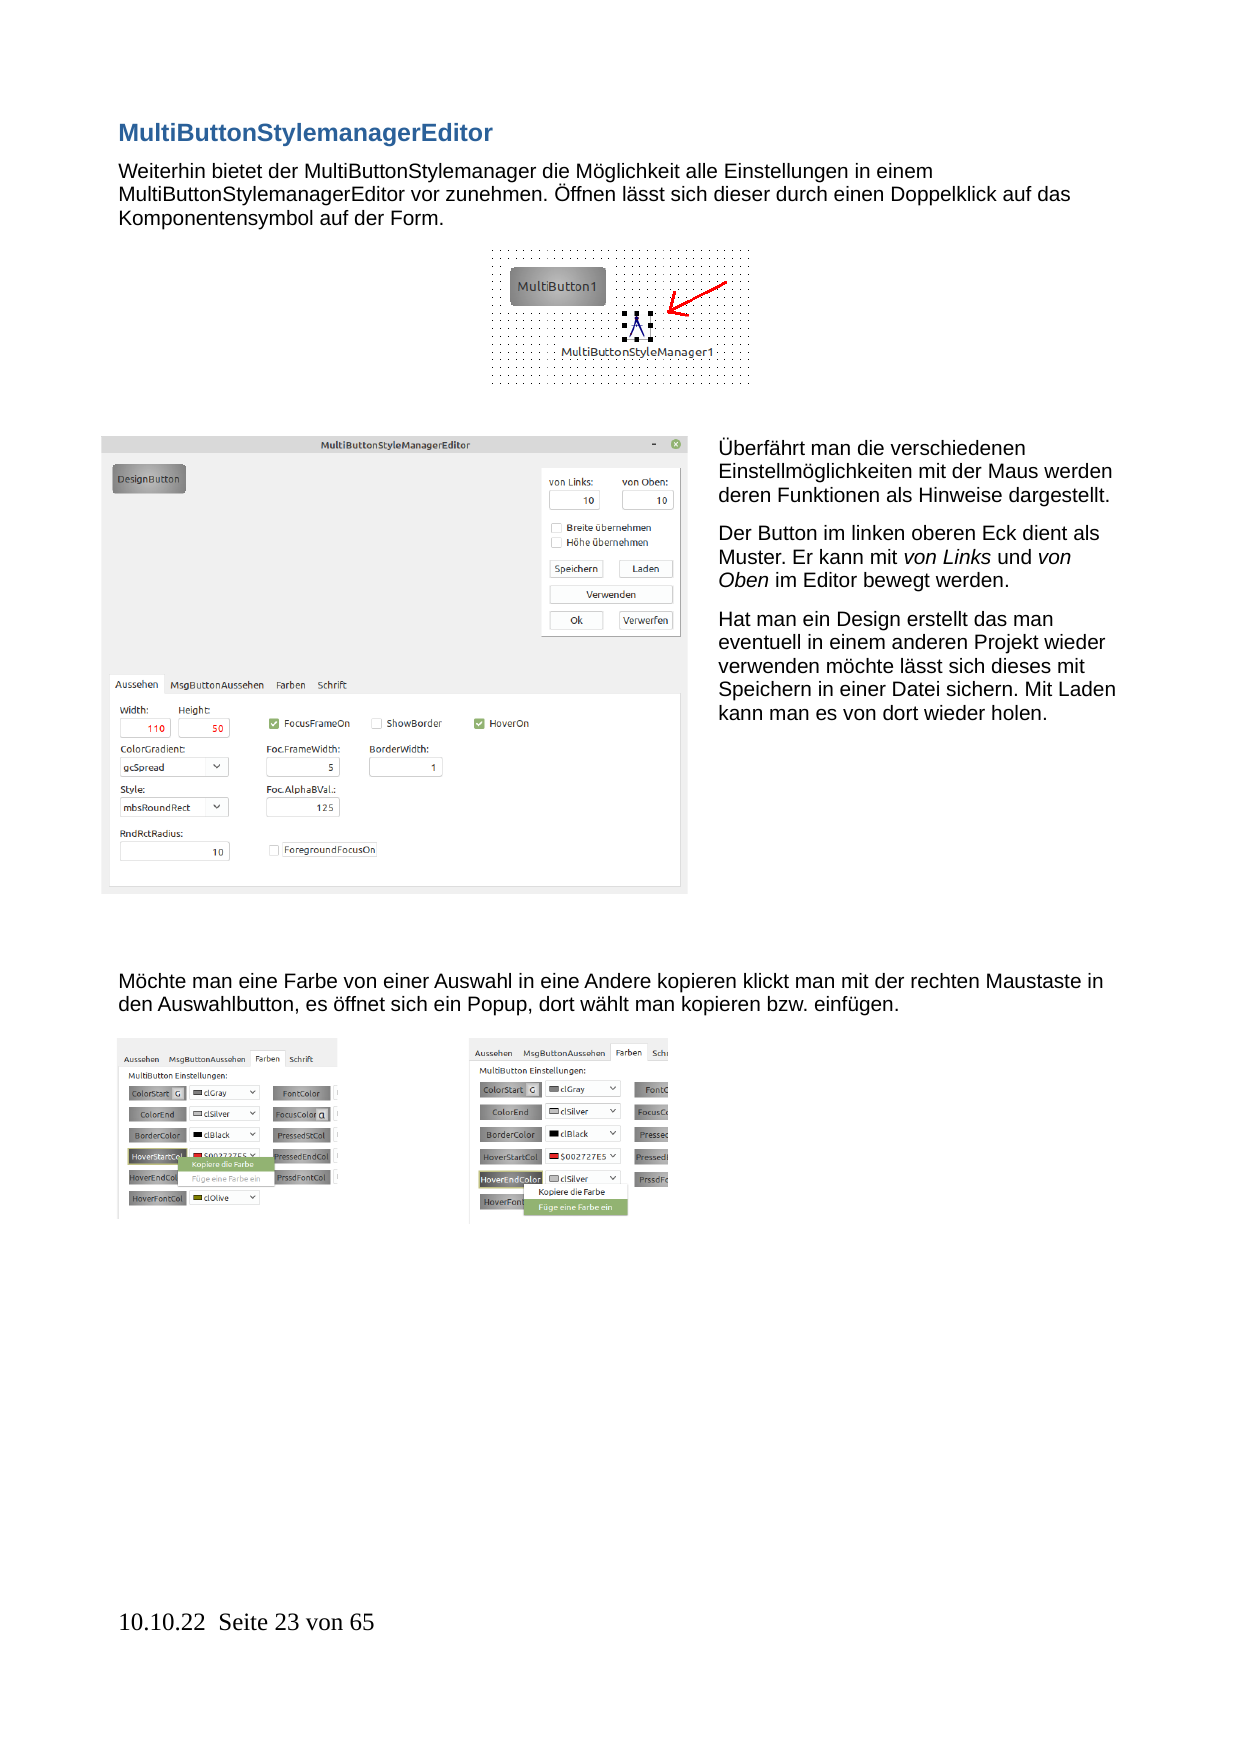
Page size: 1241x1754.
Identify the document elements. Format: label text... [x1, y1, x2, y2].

text Weiterhin bietet der MultiButtonStylemanager die Möglichkeit alle Einstellungen in einem MultiButtonStylemanagerEditor vor zunehmen. Öffnen lässt sich dieser durch einen Doppelklick auf das Komponentensymbol auf der Form. [118, 159, 1122, 230]
picture [101, 436, 688, 894]
subtitle MultiButtonStylemanagerEditor [118, 118, 1122, 147]
text Überfährt man die verschiedenen Einstellmöglichkeiten mit der Maus werden deren Funktionen als Hinweise dargestellt. [688, 436, 1122, 507]
picture [116, 1038, 338, 1219]
text Der Button im linken oberen Eck dient als Muster. Er kann mit von Links und von Oben im Editor bewegt werden. [688, 522, 1122, 592]
text Hat man ein Design erstellt das man eventuell in einem anderen Projekt wieder verwenden möchte lässt sich dieses mit Speichern in einer Datei sichern. Mit Laden kann man es von dort wieder holen. [688, 607, 1122, 725]
text Möchte man eine Farbe von einer Auswahl in eine Andere kopieren klickt man mit der rechten Maustaste in den Auswahlbutton, es öffnet sich ein Popup, dort wählt man kopieren bzw. einfügen. [118, 969, 1122, 1017]
picture [468, 1038, 668, 1224]
picture [489, 245, 751, 390]
